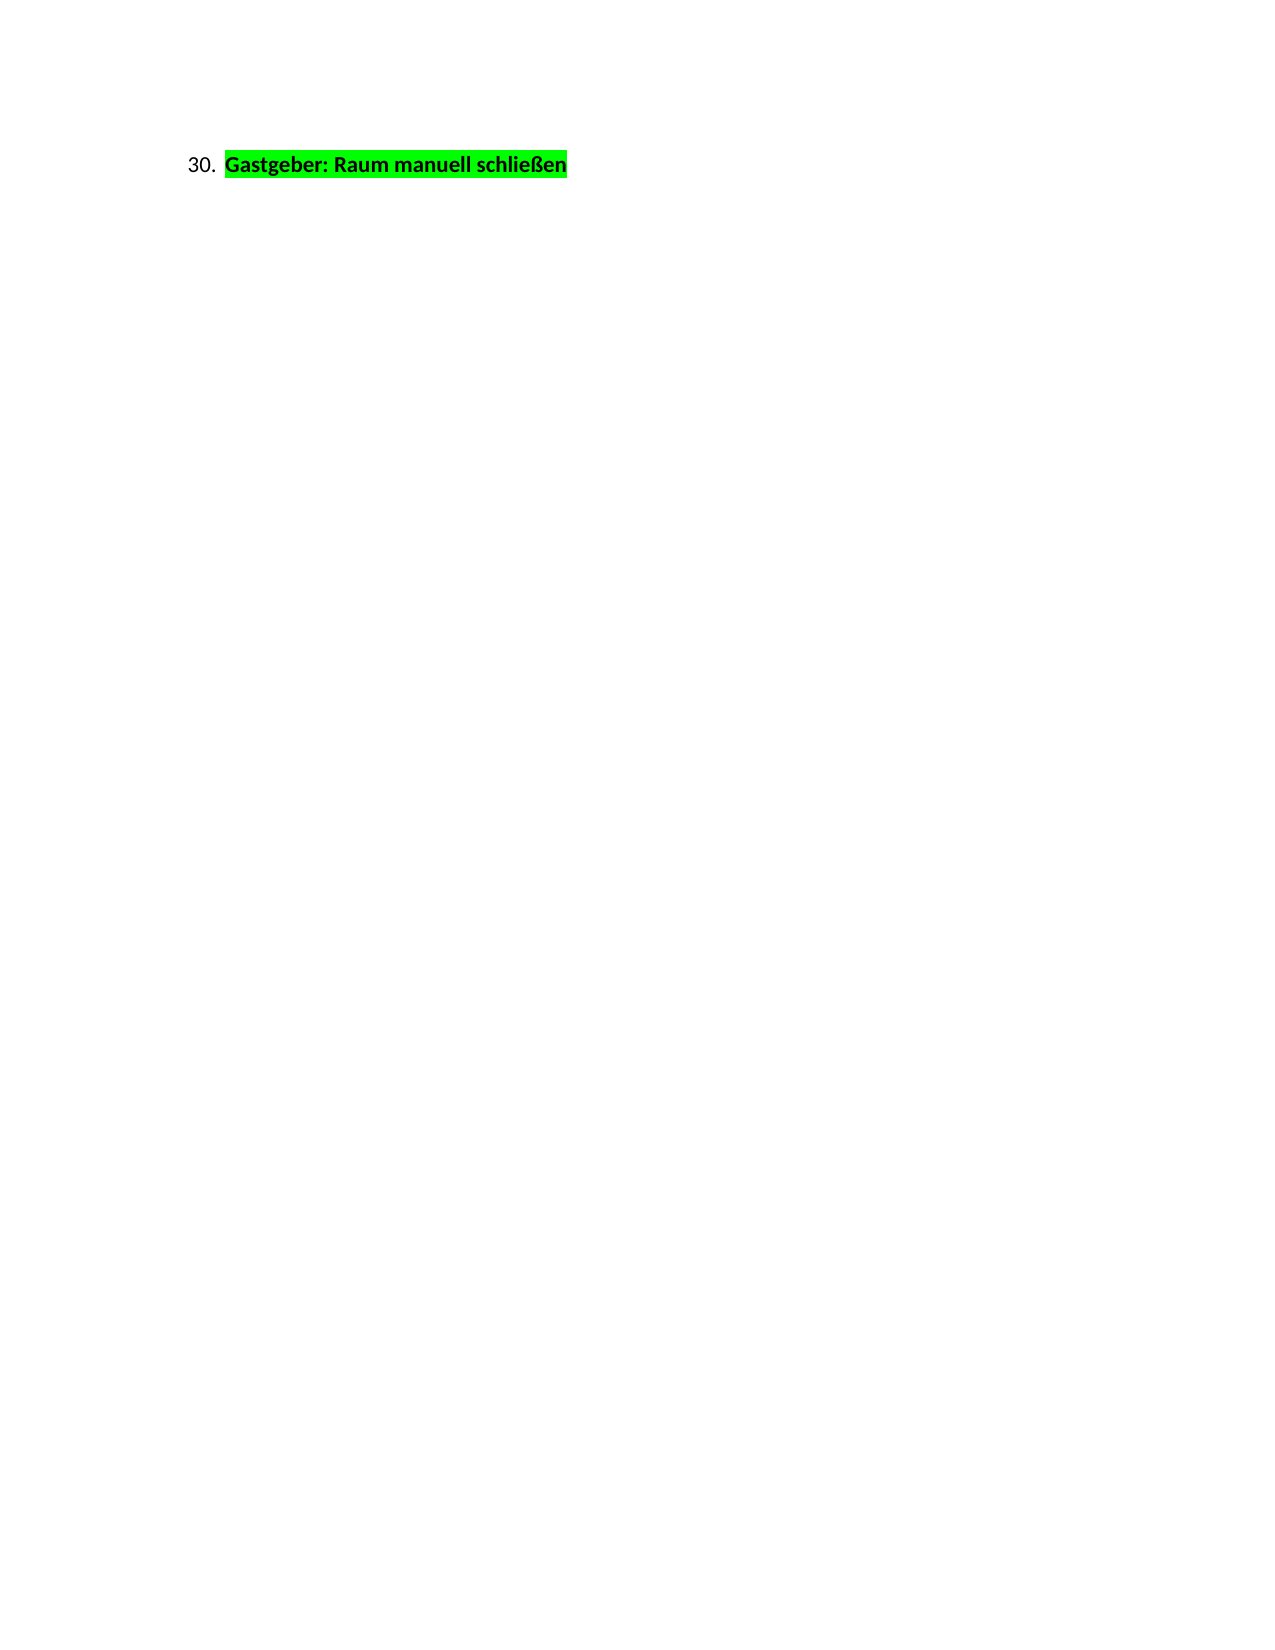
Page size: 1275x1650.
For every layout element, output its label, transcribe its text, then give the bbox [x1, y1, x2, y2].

list Gastgeber: Raum manuell schließen [187, 150, 1125, 178]
